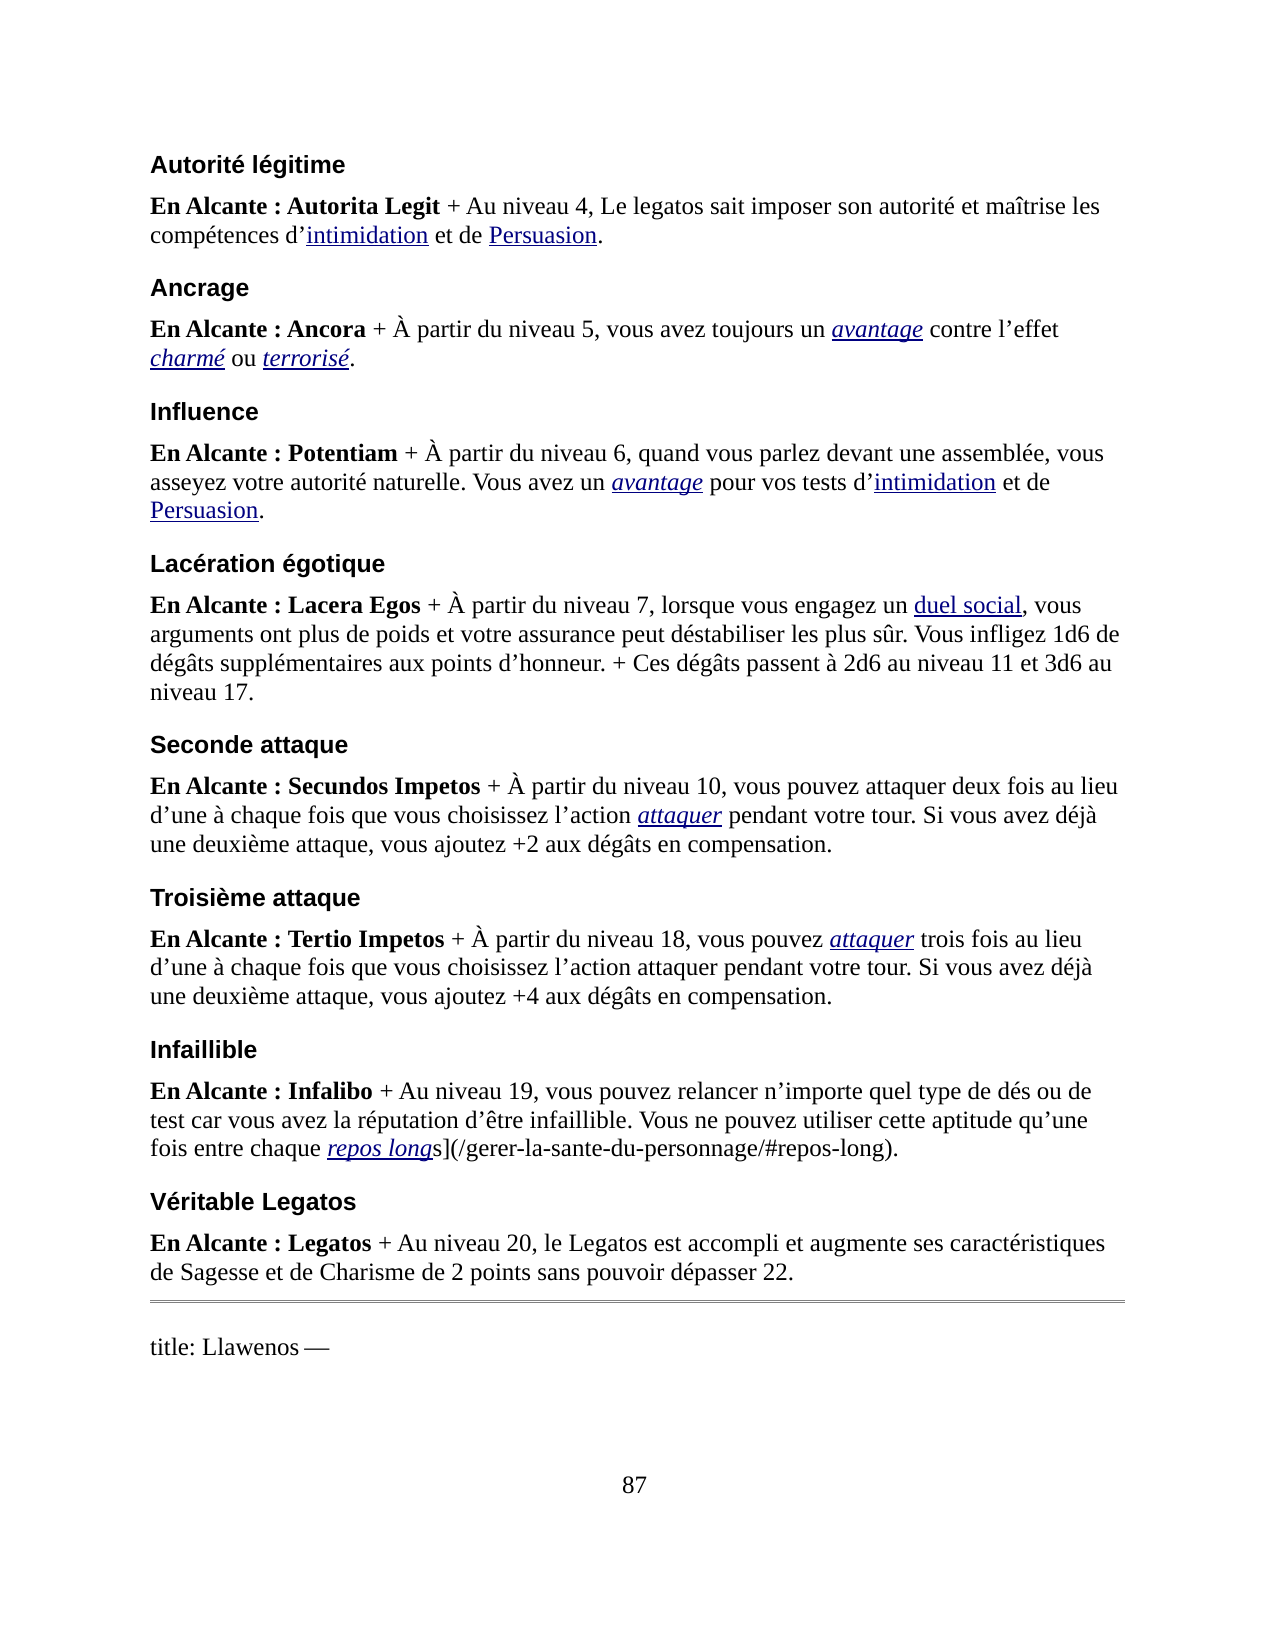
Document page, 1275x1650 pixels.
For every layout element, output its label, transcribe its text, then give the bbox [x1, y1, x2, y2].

subtitle Troisième attaque [150, 883, 1125, 911]
text En Alcante : Legatos + Au niveau 20, le Legatos est accompli et augmente ses caractéristiques de Sagesse et de Charisme de 2 points sans pouvoir dépasser 22. [150, 1228, 1125, 1286]
text title: Llawenos — [150, 1332, 1125, 1361]
subtitle Influence [150, 397, 1125, 426]
subtitle Véritable Legatos [150, 1187, 1125, 1216]
subtitle Lacération égotique [150, 549, 1125, 578]
text En Alcante : Autorita Legit + Au niveau 4, Le legatos sait imposer son autorité et maîtrise les compétences d’intimidation et de Persuasion. [150, 191, 1125, 248]
subtitle Autorité légitime [150, 150, 1125, 178]
text En Alcante : Infalibo + Au niveau 19, vous pouvez relancer n’importe quel type de dés ou de test car vous avez la réputation d’être infaillible. Vous ne pouvez utiliser cette aptitude qu’une fois entre chaque repos longs](/gerer-la-sante-du-personnage/#repos-long). [150, 1076, 1125, 1162]
text En Alcante : Secundos Impetos + À partir du niveau 10, vous pouvez attaquer deux fois au lieu d’une à chaque fois que vous choisissez l’action attaquer pendant votre tour. Si vous avez déjà une deuxième attaque, vous ajoutez +2 aux dégâts en compensation. [150, 771, 1125, 858]
subtitle Infaillible [150, 1035, 1125, 1063]
text En Alcante : Lacera Egos + À partir du niveau 7, lorsque vous engagez un duel social, vous arguments ont plus de poids et votre assurance peut déstabiliser les plus sûr. Vous infligez 1d6 de dégâts supplémentaires aux points d’honneur. + Ces dégâts passent à 2d6 au niveau 11 et 3d6 au niveau 17. [150, 590, 1125, 705]
text En Alcante : Ancora + À partir du niveau 5, vous avez toujours un avantage contre l’effet charmé ou terrorisé. [150, 314, 1125, 372]
subtitle Seconde attaque [150, 730, 1125, 759]
subtitle Ancrage [150, 273, 1125, 302]
text En Alcante : Potentiam + À partir du niveau 6, quand vous parlez devant une assemblée, vous asseyez votre autorité naturelle. Vous avez un avantage pour vos tests d’intimidation et de Persuasion. [150, 438, 1125, 524]
text En Alcante : Tertio Impetos + À partir du niveau 18, vous pouvez attaquer trois fois au lieu d’une à chaque fois que vous choisissez l’action attaquer pendant votre tour. Si vous avez déjà une deuxième attaque, vous ajoutez +4 aux dégâts en compensation. [150, 924, 1125, 1010]
